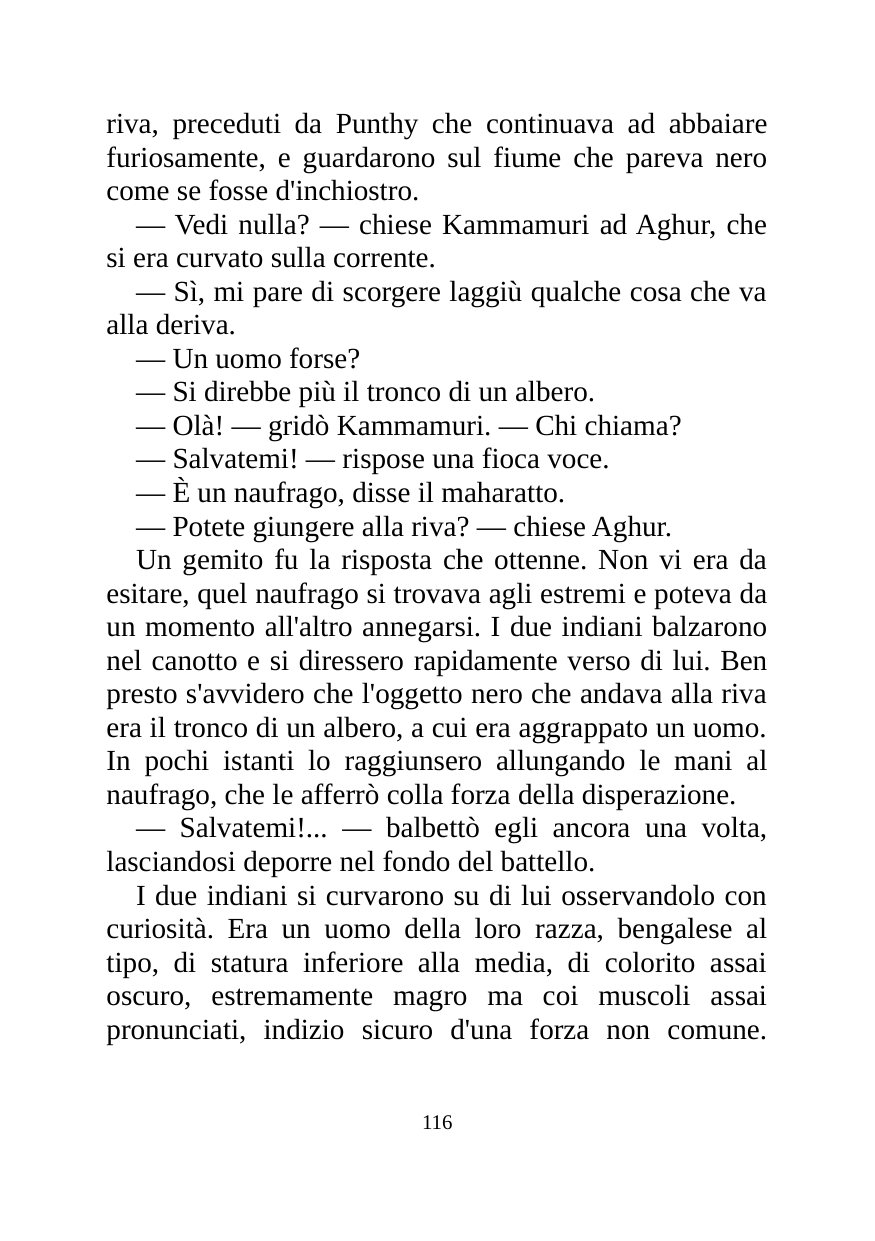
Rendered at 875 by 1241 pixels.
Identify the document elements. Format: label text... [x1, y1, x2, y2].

text — Olà! — gridò Kammamuri. — Chi chiama? [106, 408, 768, 442]
text Un gemito fu la risposta che ottenne. Non vi era da esitare, quel naufrago si trovava agli estremi e poteva da un momento all'altro annegarsi. I due indiani balzarono nel canotto e si diressero rapidamente verso di lui. Ben presto s'avvidero che l'oggetto nero che andava alla riva era il tronco di un albero, a cui era aggrappato un uomo. In pochi istanti lo raggiunsero allungando le mani al naufrago, che le afferrò colla forza della disperazione. [106, 542, 768, 811]
text I due indiani si curvarono su di lui osservandolo con curiosità. Era un uomo della loro razza, bengalese al tipo, di statura inferiore alla media, di colorito assai oscuro, estremamente magro ma coi muscoli assai pronunciati, indizio sicuro d'una forza non comune. [106, 878, 768, 1045]
text — Vedi nulla? — chiese Kammamuri ad Aghur, che si era curvato sulla corrente. [106, 207, 768, 274]
text — Si direbbe più il tronco di un albero. [106, 374, 768, 408]
text riva, preceduti da Punthy che continuava ad abbaiare furiosamente, e guardarono sul fiume che pareva nero come se fosse d'inchiostro. [106, 106, 768, 207]
text — Potete giungere alla riva? — chiese Aghur. [106, 509, 768, 542]
text — È un naufrago, disse il maharatto. [106, 475, 768, 509]
text — Salvatemi!... — balbettò egli ancora una volta, lasciandosi deporre nel fondo del battello. [106, 811, 768, 878]
text — Un uomo forse? [106, 341, 768, 374]
text — Salvatemi! — rispose una fioca voce. [106, 442, 768, 475]
text — Sì, mi pare di scorgere laggiù qualche cosa che va alla deriva. [106, 274, 768, 341]
